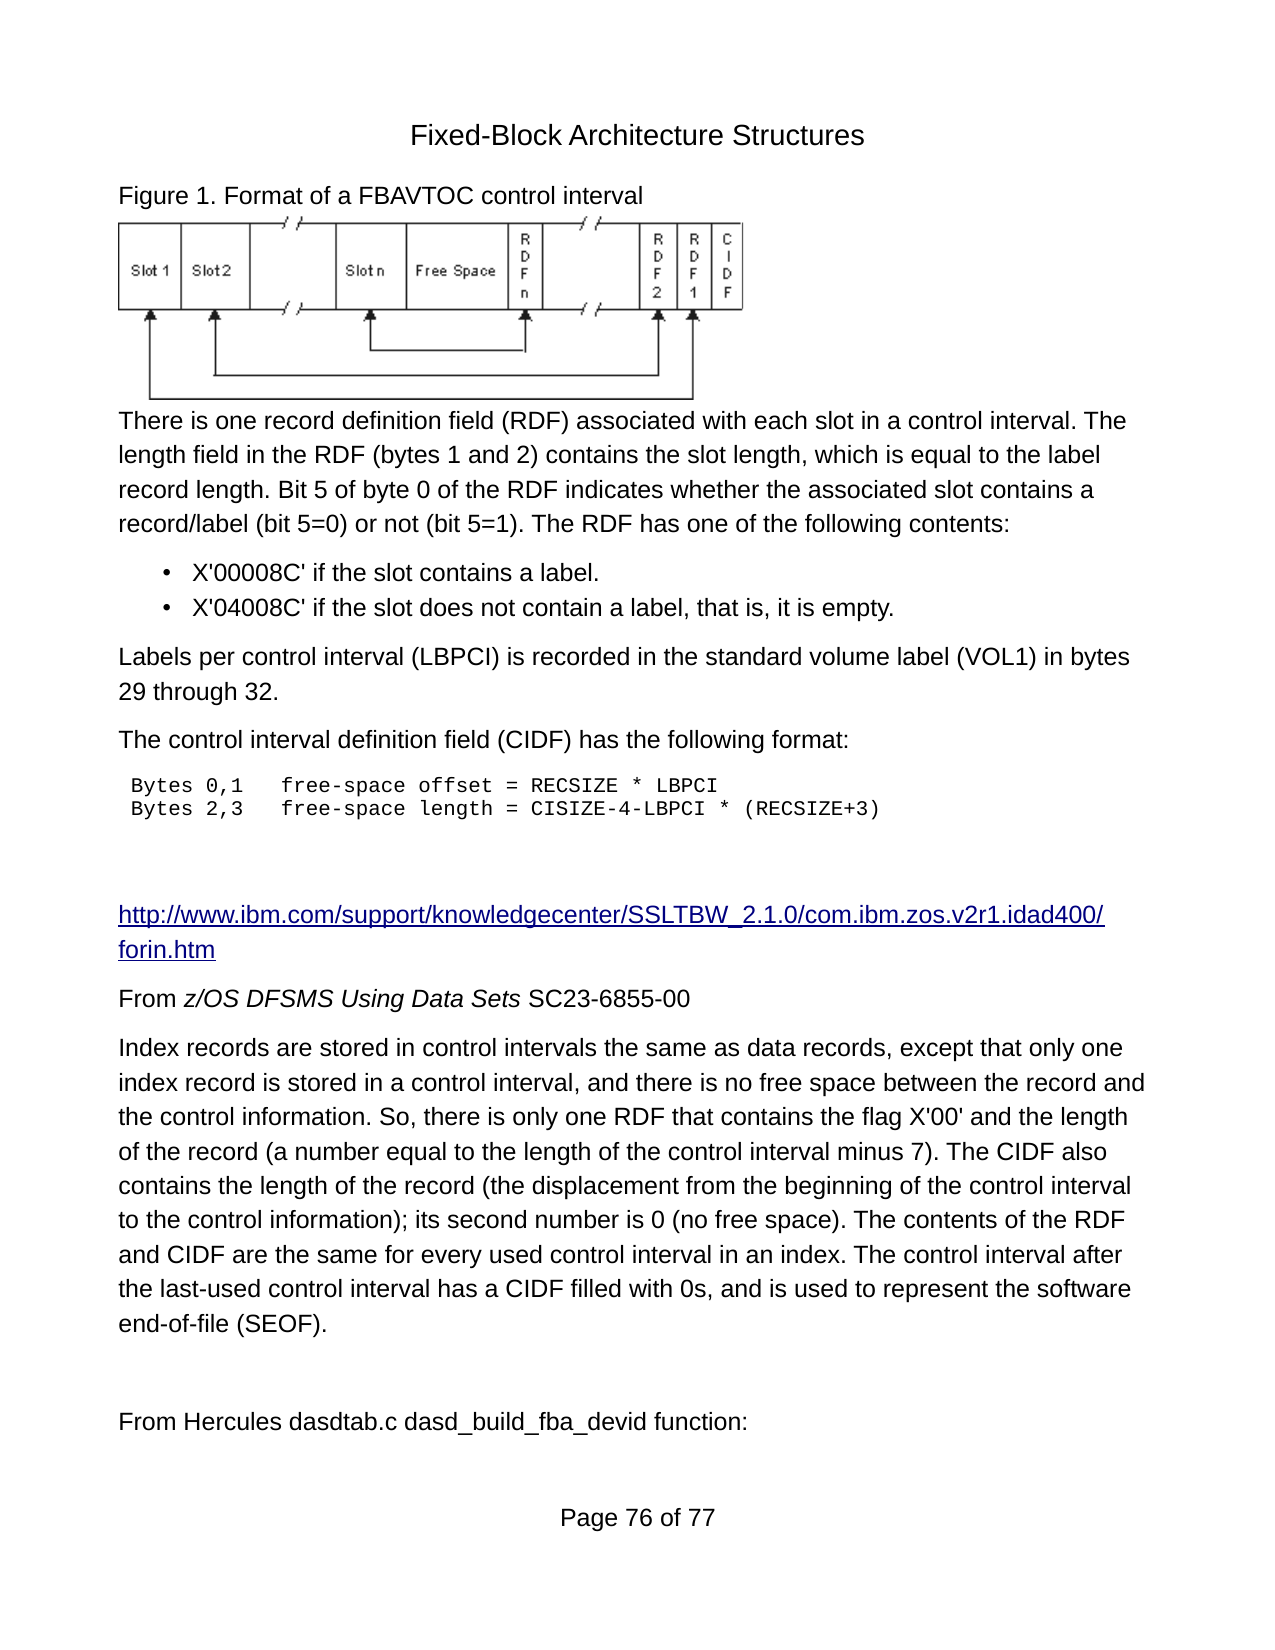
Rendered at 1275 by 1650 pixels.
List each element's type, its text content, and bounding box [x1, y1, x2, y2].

text There is one record definition field (RDF) associated with each slot in a control interval. The length field in the RDF (bytes 1 and 2) contains the slot length, which is equal to the label record length. Bit 5 of byte 0 of the RDF indicates whether the associated slot contains a record/label (bit 5=0) or not (bit 5=1). The RDF has one of the following contents: [118, 406, 1157, 538]
text From z/OS DFSMS Using Data Sets SC23-6855-00 [118, 984, 1157, 1013]
picture [118, 215, 744, 400]
list X'00008C' if the slot contains a label. [162, 558, 1157, 587]
text Index records are stored in control intervals the same as data records, except that only one index record is stored in a control interval, and there is no free space between the record and the control information. So, there is only one RDF that contains the flag X'00' and the length of the record (a number equal to the length of the control interval minus 7). The CIDF also contains the length of the record (the displacement from the beginning of the control interval to the control information); its second number is 0 (no free space). The contents of the RDF and CIDF are the same for every used control interval in an index. The control interval after the last-used control interval has a CIDF filled with 0s, and is used to represent the software end-of-file (SEOF). [118, 1033, 1157, 1338]
text From Hercules dasdtab.c dasd_build_fba_devid function: [118, 1407, 1157, 1436]
text Figure 1. Format of a FBAVTOC control interval [118, 181, 1157, 210]
text http://www.ibm.com/support/knowledgecenter/SSLTBW_2.1.0/com.ibm.zos.v2r1.idad400/forin.htm [118, 900, 1157, 964]
text Labels per control interval (LBPCI) is recorded in the standard volume label (VOL1) in bytes 29 through 32. [118, 642, 1157, 705]
text The control interval definition field (CIDF) has the following format: [118, 726, 1157, 754]
text Bytes 2,3 free-space length = CISIZE-4-LBPCI * (RECSIZE+3) [118, 798, 1157, 822]
list X'04008C' if the slot does not contain a label, that is, it is empty. [162, 593, 1157, 622]
text Bytes 0,1 free-space offset = RECSIZE * LBPCI [118, 774, 1157, 798]
